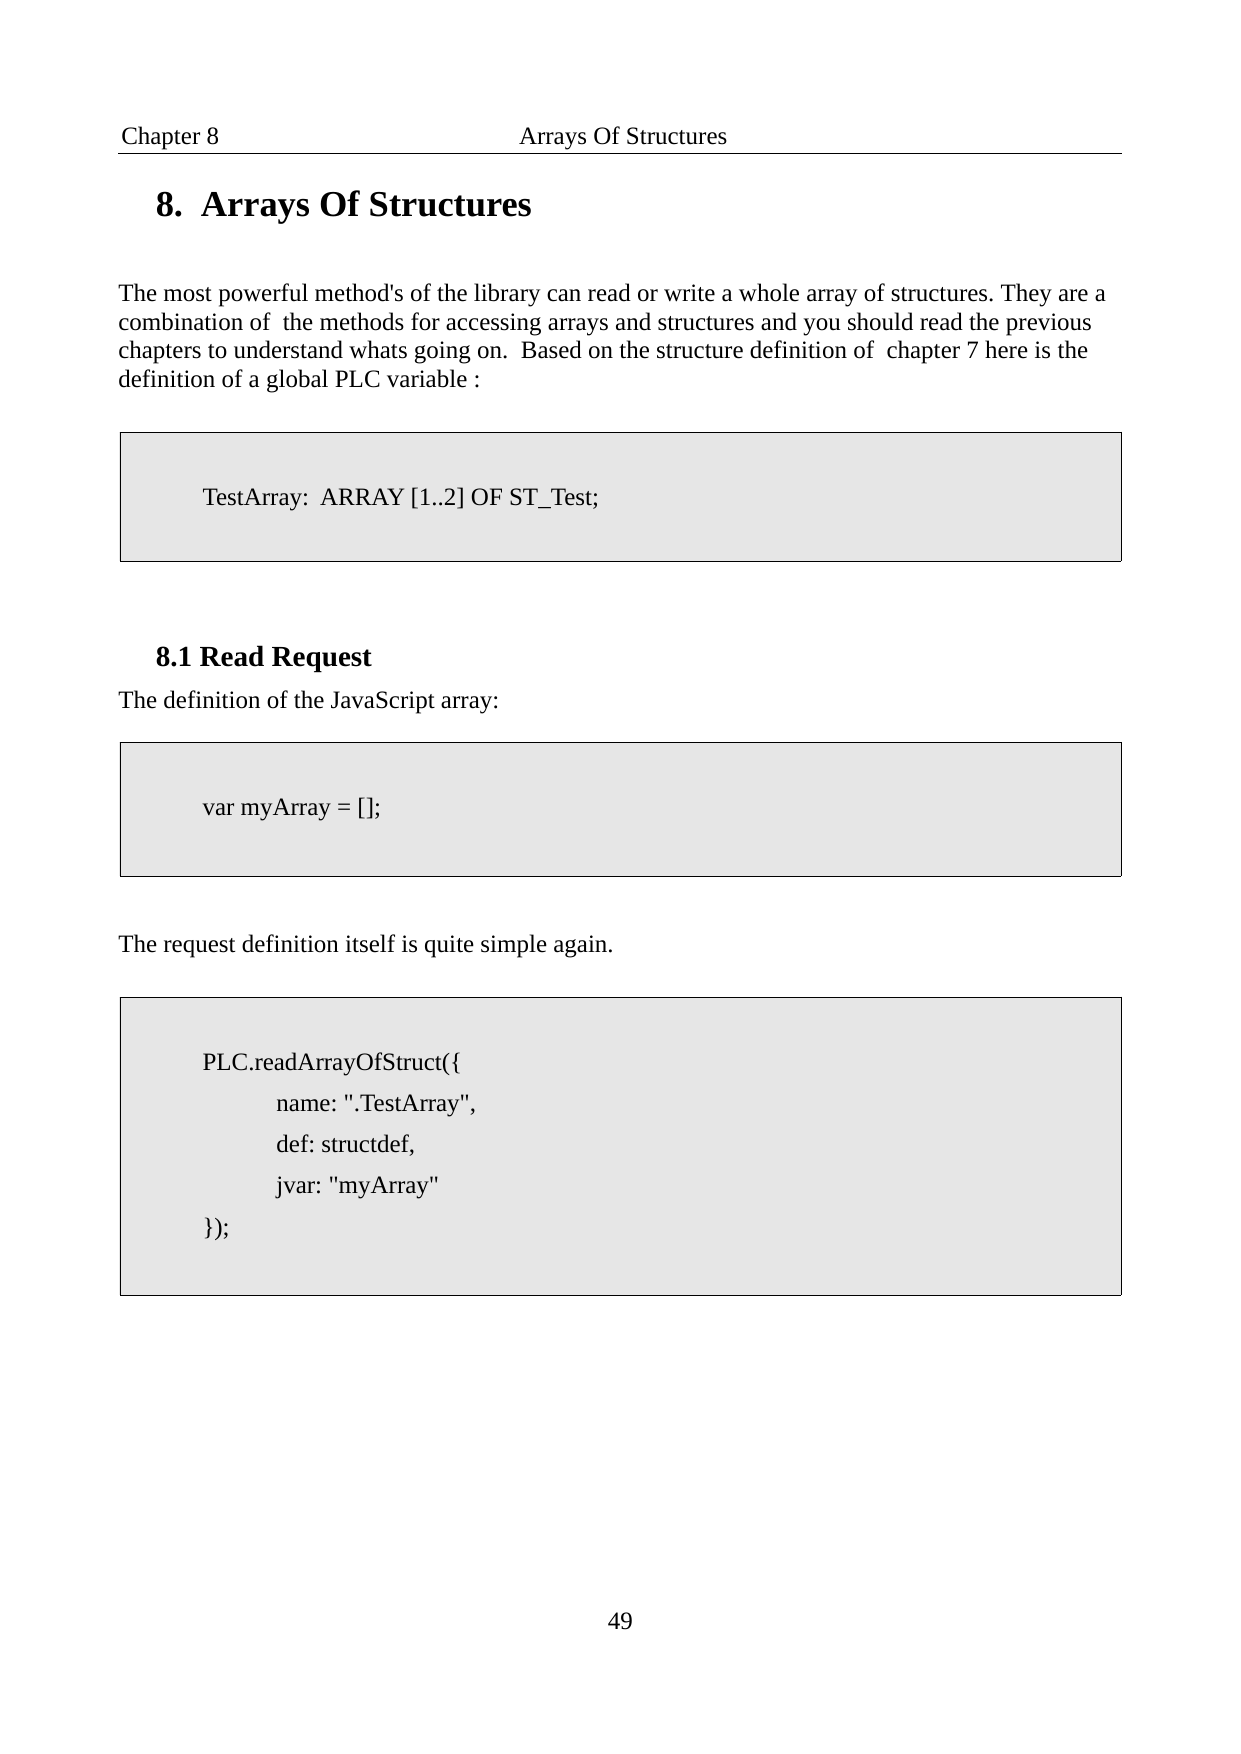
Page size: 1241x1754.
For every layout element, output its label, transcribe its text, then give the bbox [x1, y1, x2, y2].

text var myArray = []; [128, 792, 1112, 821]
text The definition of the JavaScript array: [118, 685, 1122, 714]
text The request definition itself is quite simple again. [118, 929, 1122, 958]
text TestArray: ARRAY [1..2] OF ST_Test; [128, 482, 1112, 511]
text }); [128, 1212, 1112, 1241]
text The most powerful method's of the library can read or write a whole array of structures. They are a combination of the methods for accessing arrays and structures and you should read the previous chapters to understand whats going on. Based on the structure definition of chapter 7 here is the definition of a global PLC variable : [118, 278, 1122, 393]
text def: structdef, [128, 1129, 1112, 1158]
text name: ".TestArray", [128, 1088, 1112, 1117]
text PLC.readArrayOfStruct({ [128, 1047, 1112, 1076]
text jvar: "myArray" [128, 1171, 1112, 1199]
subtitle 8.1 Read Request [156, 639, 1122, 672]
subtitle Arrays Of Structures [156, 182, 1122, 224]
